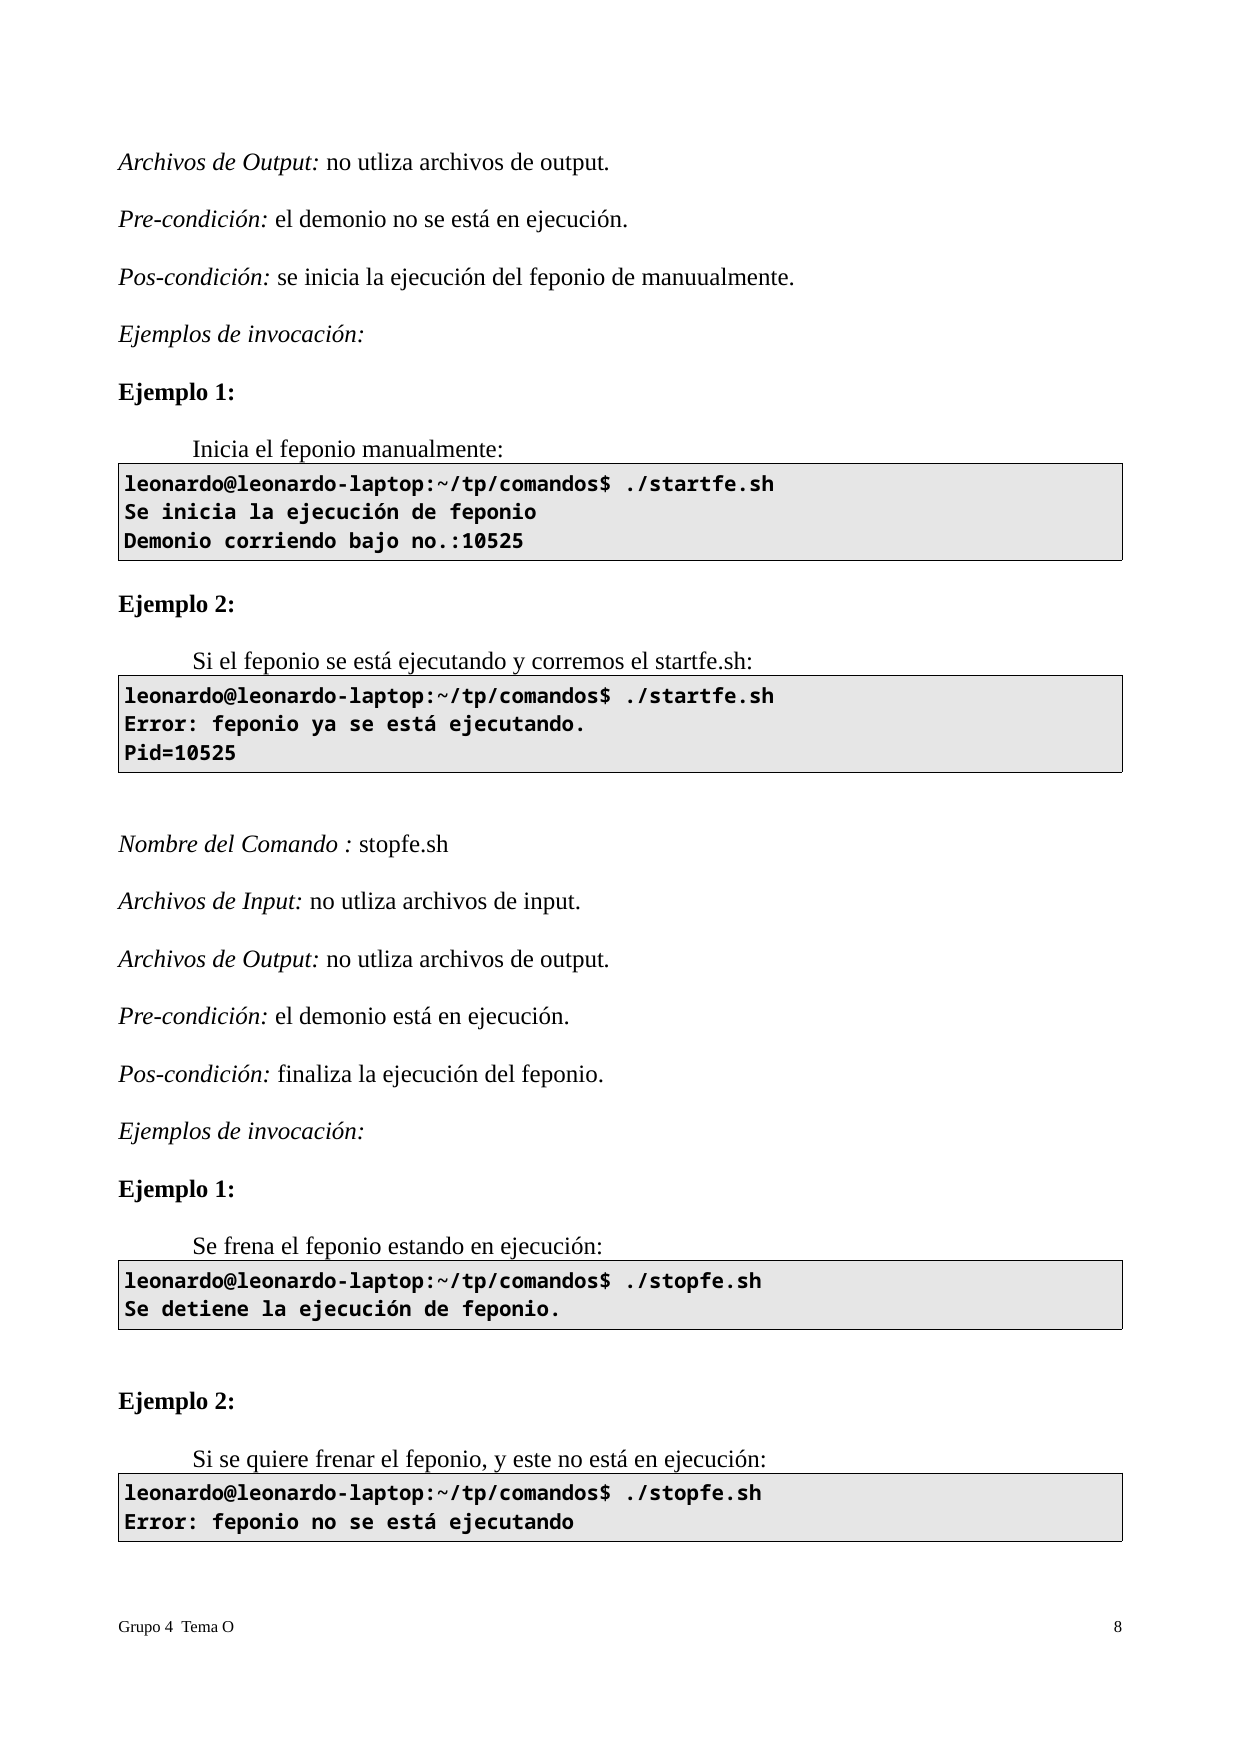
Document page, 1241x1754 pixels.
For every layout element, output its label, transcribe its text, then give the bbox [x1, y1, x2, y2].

text Pos-condición: finaliza la ejecución del feponio. [118, 1059, 1122, 1088]
text Ejemplo 1: [118, 1174, 1122, 1203]
text Ejemplo 2: [118, 1386, 1122, 1415]
text Inicia el feponio manualmente: [118, 434, 1122, 463]
text Pre-condición: el demonio está en ejecución. [118, 1001, 1122, 1030]
text Ejemplos de invocación: [118, 319, 1122, 348]
text Ejemplos de invocación: [118, 1116, 1122, 1145]
table_header leonardo@leonardo-laptop:~/tp/comandos$ ./startfe.sh Error: feponio ya se está ejecutando. Pid=10525 [119, 676, 1122, 772]
text Nombre del Comando : stopfe.sh [118, 829, 1122, 858]
text Pos-condición: se inicia la ejecución del feponio de manuualmente. [118, 262, 1122, 291]
table_header leonardo@leonardo-laptop:~/tp/comandos$ ./stopfe.sh Error: feponio no se está ejecutando [119, 1474, 1122, 1541]
text Si se quiere frenar el feponio, y este no está en ejecución: [118, 1444, 1122, 1472]
text Archivos de Output: no utliza archivos de output. [118, 944, 1122, 973]
text Se frena el feponio estando en ejecución: [118, 1231, 1122, 1260]
text Pre-condición: el demonio no se está en ejecución. [118, 204, 1122, 233]
text Archivos de Input: no utliza archivos de input. [118, 886, 1122, 915]
text Si el feponio se está ejecutando y corremos el startfe.sh: [118, 646, 1122, 675]
table_header leonardo@leonardo-laptop:~/tp/comandos$ ./stopfe.sh Se detiene la ejecución de feponio. [119, 1261, 1122, 1329]
text Ejemplo 1: [118, 377, 1122, 406]
table_header leonardo@leonardo-laptop:~/tp/comandos$ ./startfe.sh Se inicia la ejecución de feponio Demonio corriendo bajo no.:10525 [119, 464, 1122, 560]
text Archivos de Output: no utliza archivos de output. [118, 147, 1122, 176]
text Ejemplo 2: [118, 589, 1122, 618]
